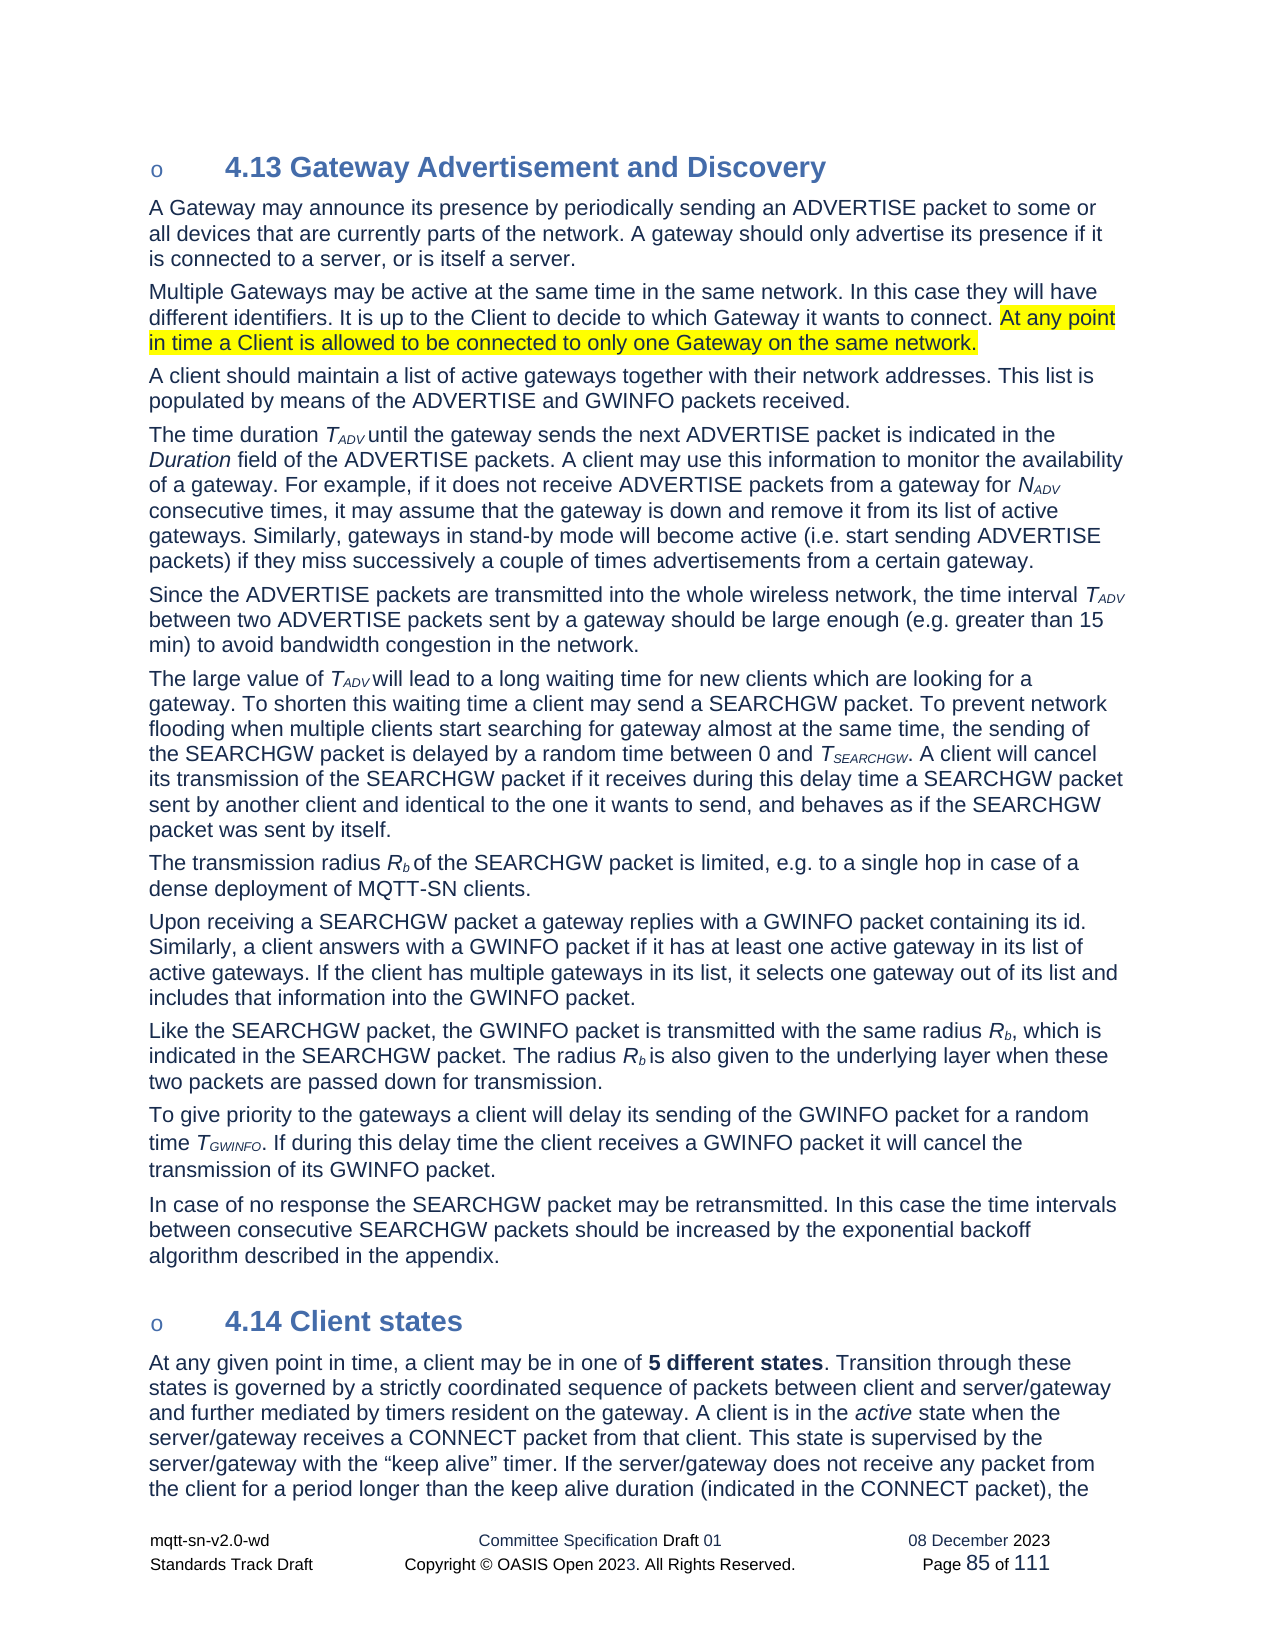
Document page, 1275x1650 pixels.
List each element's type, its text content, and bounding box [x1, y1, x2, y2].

subtitle 4.14 Client states [150, 1304, 1124, 1339]
subtitle 4.13 Gateway Advertisement and Discovery [150, 150, 1124, 184]
text At any given point in time, a client may be in one of 5 different states. Transition through these states is governed by a strictly coordinated sequence of packets between client and server/gateway and further mediated by timers resident on the gateway. A client is in the active state when the server/gateway receives a CONNECT packet from that client. This state is supervised by the server/gateway with the “keep alive” timer. If the server/gateway does not receive any packet from the client for a period longer than the keep alive duration (indicated in the CONNECT packet), the [148, 1350, 1124, 1501]
text Like the SEARCHGW packet, the GWINFO packet is transmitted with the same radius Rb, which is indicated in the SEARCHGW packet. The radius Rb is also given to the underlying layer when these two packets are passed down for transmission. [148, 1018, 1124, 1094]
text The large value of TADV will lead to a long waiting time for new clients which are looking for a gateway. To shorten this waiting time a client may send a SEARCHGW packet. To prevent network flooding when multiple clients start searching for gateway almost at the same time, the sending of the SEARCHGW packet is delayed by a random time between 0 and TSEARCHGW. A client will cancel its transmission of the SEARCHGW packet if it receives during this delay time a SEARCHGW packet sent by another client and identical to the one it wants to send, and behaves as if the SEARCHGW packet was sent by itself. [148, 666, 1124, 842]
text Upon receiving a SEARCHGW packet a gateway replies with a GWINFO packet containing its id. Similarly, a client answers with a GWINFO packet if it has at least one active gateway in its list of active gateways. If the client has multiple gateways in its list, it selects one gateway out of its list and includes that information into the GWINFO packet. [148, 909, 1124, 1010]
text Since the ADVERTISE packets are transmitted into the whole wireless network, the time interval TADV between two ADVERTISE packets sent by a gateway should be large enough (e.g. greater than 15 min) to avoid bandwidth congestion in the network. [148, 582, 1124, 657]
text Multiple Gateways may be active at the same time in the same network. In this case they will have different identifiers. It is up to the Client to decide to which Gateway it wants to connect. At any point in time a Client is allowed to be connected to only one Gateway on the same network. [148, 279, 1124, 355]
text A client should maintain a list of active gateways together with their network addresses. This list is populated by means of the ADVERTISE and GWINFO packets received. [148, 363, 1124, 414]
text A Gateway may announce its presence by periodically sending an ADVERTISE packet to some or all devices that are currently parts of the network. A gateway should only advertise its presence if it is connected to a server, or is itself a server. [148, 195, 1124, 271]
text The transmission radius Rb of the SEARCHGW packet is limited, e.g. to a single hop in case of a dense deployment of MQTT-SN clients. [148, 850, 1124, 901]
text In case of no response the SEARCHGW packet may be retransmitted. In this case the time intervals between consecutive SEARCHGW packets should be increased by the exponential backoff algorithm described in the appendix. [148, 1192, 1124, 1268]
text To give priority to the gateways a client will delay its sending of the GWINFO packet for a random time TGWINFO. If during this delay time the client receives a GWINFO packet it will cancel the transmission of its GWINFO packet. [148, 1102, 1124, 1182]
text The time duration TADV until the gateway sends the next ADVERTISE packet is indicated in the Duration field of the ADVERTISE packets. A client may use this information to monitor the availability of a gateway. For example, if it does not receive ADVERTISE packets from a gateway for NADV consecutive times, it may assume that the gateway is down and remove it from its list of active gateways. Similarly, gateways in stand-by mode will become active (i.e. start sending ADVERTISE packets) if they miss successively a couple of times advertisements from a certain gateway. [148, 422, 1124, 573]
